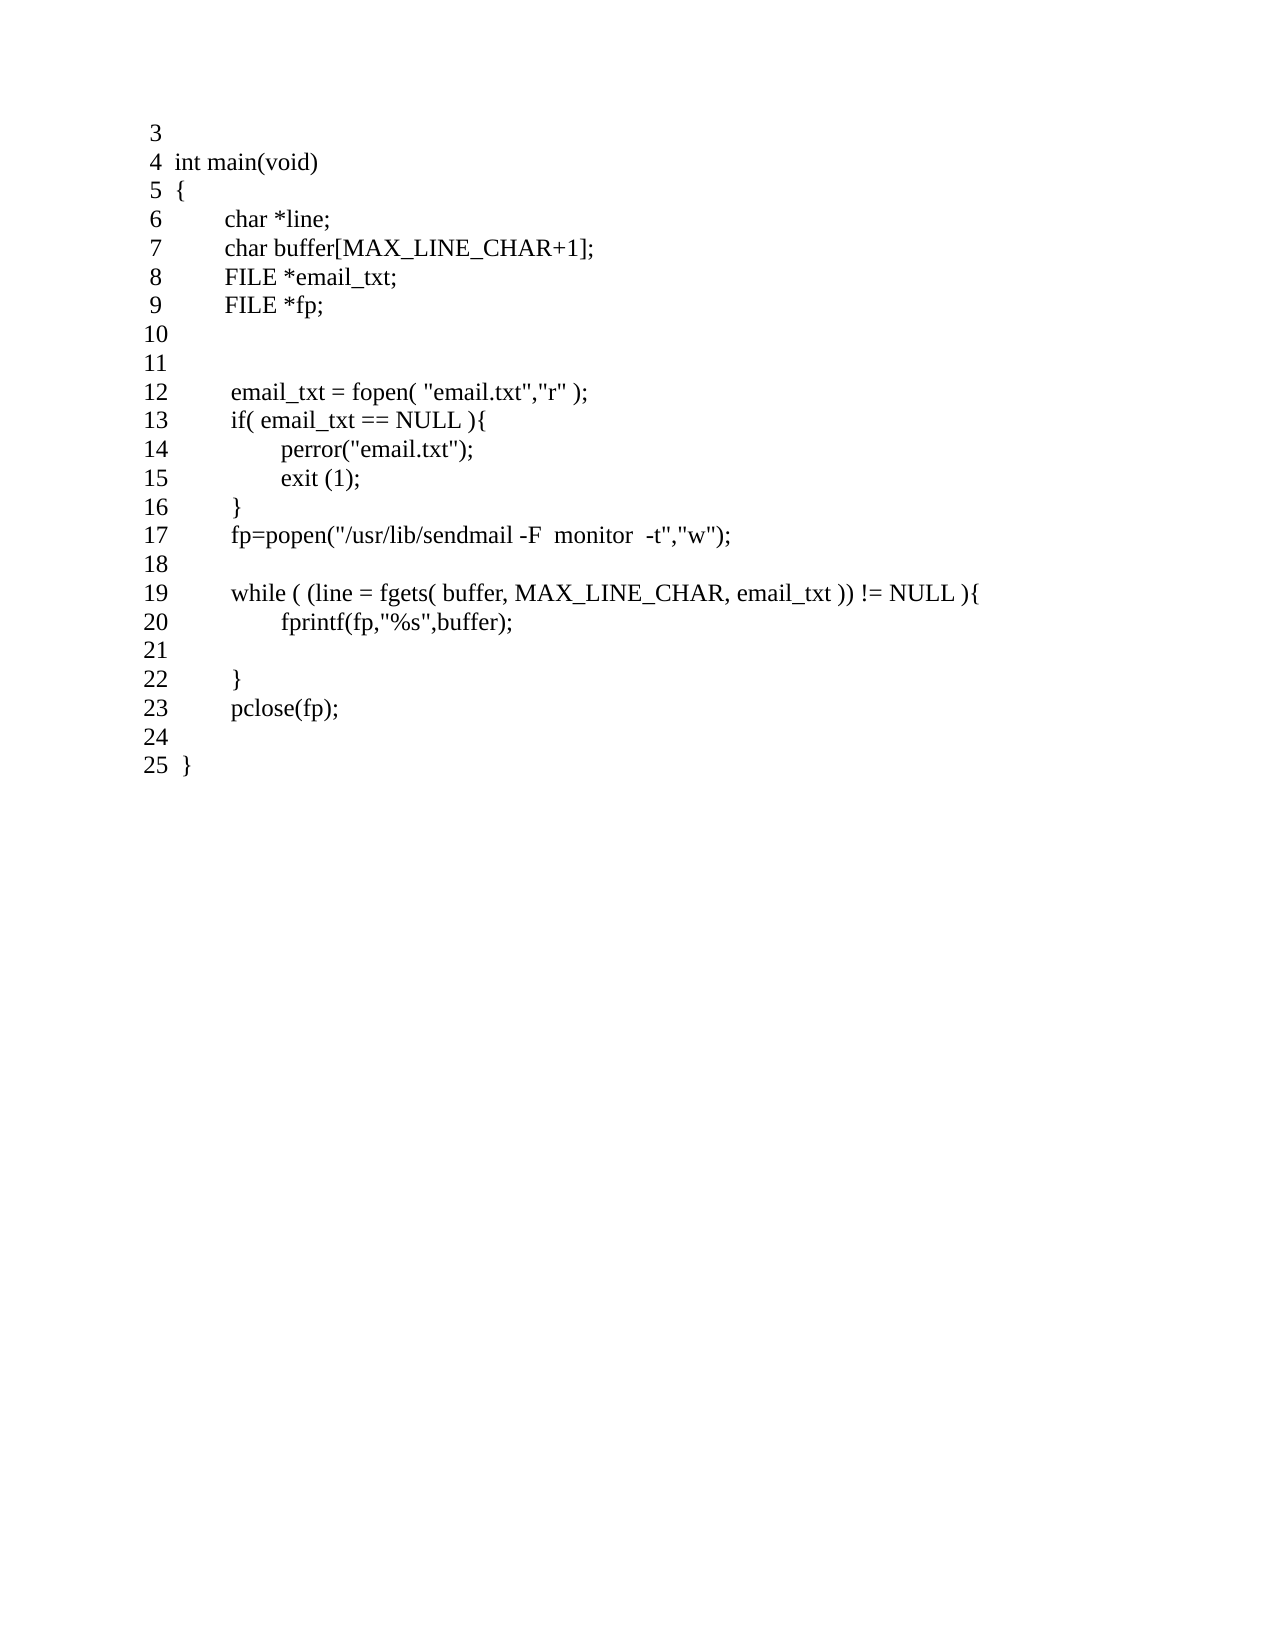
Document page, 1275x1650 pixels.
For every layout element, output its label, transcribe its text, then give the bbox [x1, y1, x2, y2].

text 10 [118, 319, 1157, 348]
text 18 [118, 549, 1157, 578]
text 12 email_txt = fopen( "email.txt","r" ); [118, 377, 1157, 406]
text 14 perror("email.txt"); [118, 434, 1157, 463]
text 24 [118, 722, 1157, 751]
text 23 pclose(fp); [118, 693, 1157, 722]
text 21 [118, 636, 1157, 664]
text 4 int main(void) [118, 147, 1157, 176]
text 25 } [118, 751, 1157, 779]
text 8 FILE *email_txt; [118, 262, 1157, 291]
text 3 [118, 118, 1157, 147]
text 15 exit (1); [118, 463, 1157, 492]
text 20 fprintf(fp,"%s",buffer); [118, 607, 1157, 636]
text 6 char *line; [118, 204, 1157, 233]
text 5 { [118, 176, 1157, 204]
text 17 fp=popen("/usr/lib/sendmail -F monitor -t","w"); [118, 521, 1157, 549]
text 22 } [118, 664, 1157, 693]
text 13 if( email_txt == NULL ){ [118, 406, 1157, 434]
text 9 FILE *fp; [118, 291, 1157, 319]
text 7 char buffer[MAX_LINE_CHAR+1]; [118, 233, 1157, 262]
text 16 } [118, 492, 1157, 521]
text 11 [118, 348, 1157, 377]
text 19 while ( (line = fgets( buffer, MAX_LINE_CHAR, email_txt )) != NULL ){ [118, 578, 1157, 607]
